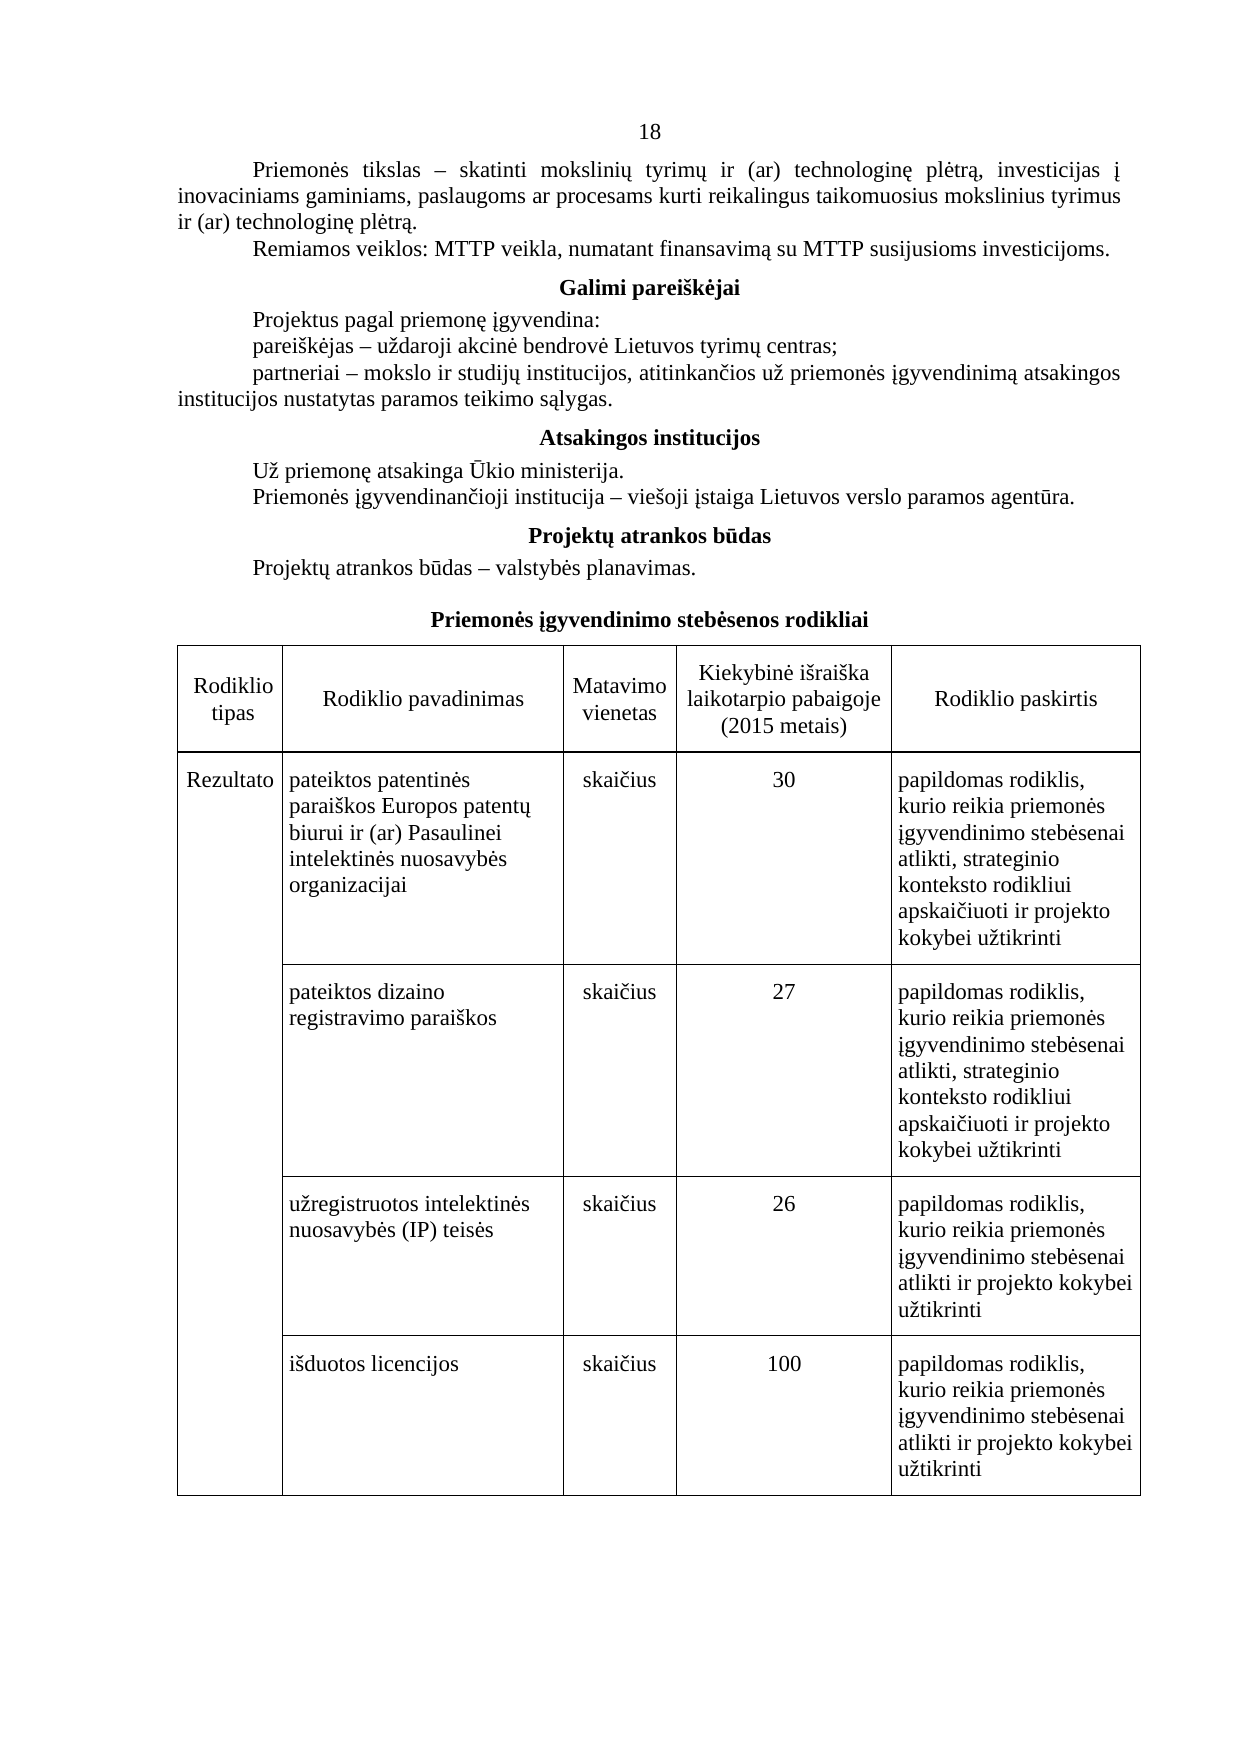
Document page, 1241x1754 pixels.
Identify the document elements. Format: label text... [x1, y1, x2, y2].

table_header Matavimo vienetas [564, 646, 676, 751]
text partneriai – mokslo ir studijų institucijos, atitinkančios už priemonės įgyvendinimą atsakingos institucijos nustatytas paramos teikimo sąlygas. [177, 359, 1122, 412]
table_cell papildomas rodiklis, kurio reikia priemonės įgyvendinimo stebėsenai atlikti ir projekto kokybei užtikrinti [892, 1336, 1140, 1495]
text Projektus pagal priemonę įgyvendina: [177, 306, 1122, 332]
table_cell papildomas rodiklis, kurio reikia priemonės įgyvendinimo stebėsenai atlikti, strateginio konteksto rodikliui apskaičiuoti ir projekto kokybei užtikrinti [892, 753, 1140, 964]
table_header Rodiklio paskirtis [892, 646, 1140, 751]
table_cell pateiktos patentinės paraiškos Europos patentų biurui ir (ar) Pasaulinei intelektinės nuosavybės organizacijai [283, 753, 563, 964]
table_cell užregistruotos intelektinės nuosavybės (IP) teisės [283, 1177, 563, 1335]
table_cell 27 [677, 965, 891, 1176]
text Galimi pareiškėjai [177, 273, 1122, 300]
text Priemonės tikslas – skatinti mokslinių tyrimų ir (ar) technologinę plėtrą, investicijas į inovaciniams gaminiams, paslaugoms ar procesams kurti reikalingus taikomuosius mokslinius tyrimus ir (ar) technologinę plėtrą. [177, 156, 1122, 235]
table_header Kiekybinė išraiška laikotarpio pabaigoje (2015 metais) [677, 646, 891, 751]
table_cell papildomas rodiklis, kurio reikia priemonės įgyvendinimo stebėsenai atlikti ir projekto kokybei užtikrinti [892, 1177, 1140, 1335]
table_cell pateiktos dizaino registravimo paraiškos [283, 965, 563, 1176]
text Atsakingos institucijos [177, 424, 1122, 450]
table_cell skaičius [564, 753, 676, 964]
table_cell 100 [677, 1336, 891, 1495]
text Projektų atrankos būdas – valstybės planavimas. [177, 554, 1122, 581]
text Priemonės įgyvendinančioji institucija – viešoji įstaiga Lietuvos verslo paramos agentūra. [177, 483, 1122, 509]
table_header Rodiklio tipas [178, 646, 282, 751]
table_cell skaičius [564, 1177, 676, 1335]
text pareiškėjas – uždaroji akcinė bendrovė Lietuvos tyrimų centras; [177, 332, 1122, 359]
table_cell papildomas rodiklis, kurio reikia priemonės įgyvendinimo stebėsenai atlikti, strateginio konteksto rodikliui apskaičiuoti ir projekto kokybei užtikrinti [892, 965, 1140, 1176]
table_header Rodiklio pavadinimas [283, 646, 563, 751]
table_cell išduotos licencijos [283, 1336, 563, 1495]
text Priemonės įgyvendinimo stebėsenos rodikliai [177, 606, 1122, 632]
table_cell Rezultato [178, 753, 282, 1495]
text Už priemonę atsakinga Ūkio ministerija. [177, 457, 1122, 483]
text Remiamos veiklos: MTTP veikla, numatant finansavimą su MTTP susijusioms investicijoms. [177, 235, 1122, 261]
text Projektų atrankos būdas [177, 522, 1122, 548]
table_cell skaičius [564, 965, 676, 1176]
table_cell 26 [677, 1177, 891, 1335]
table_cell 30 [677, 753, 891, 964]
table_cell skaičius [564, 1336, 676, 1495]
